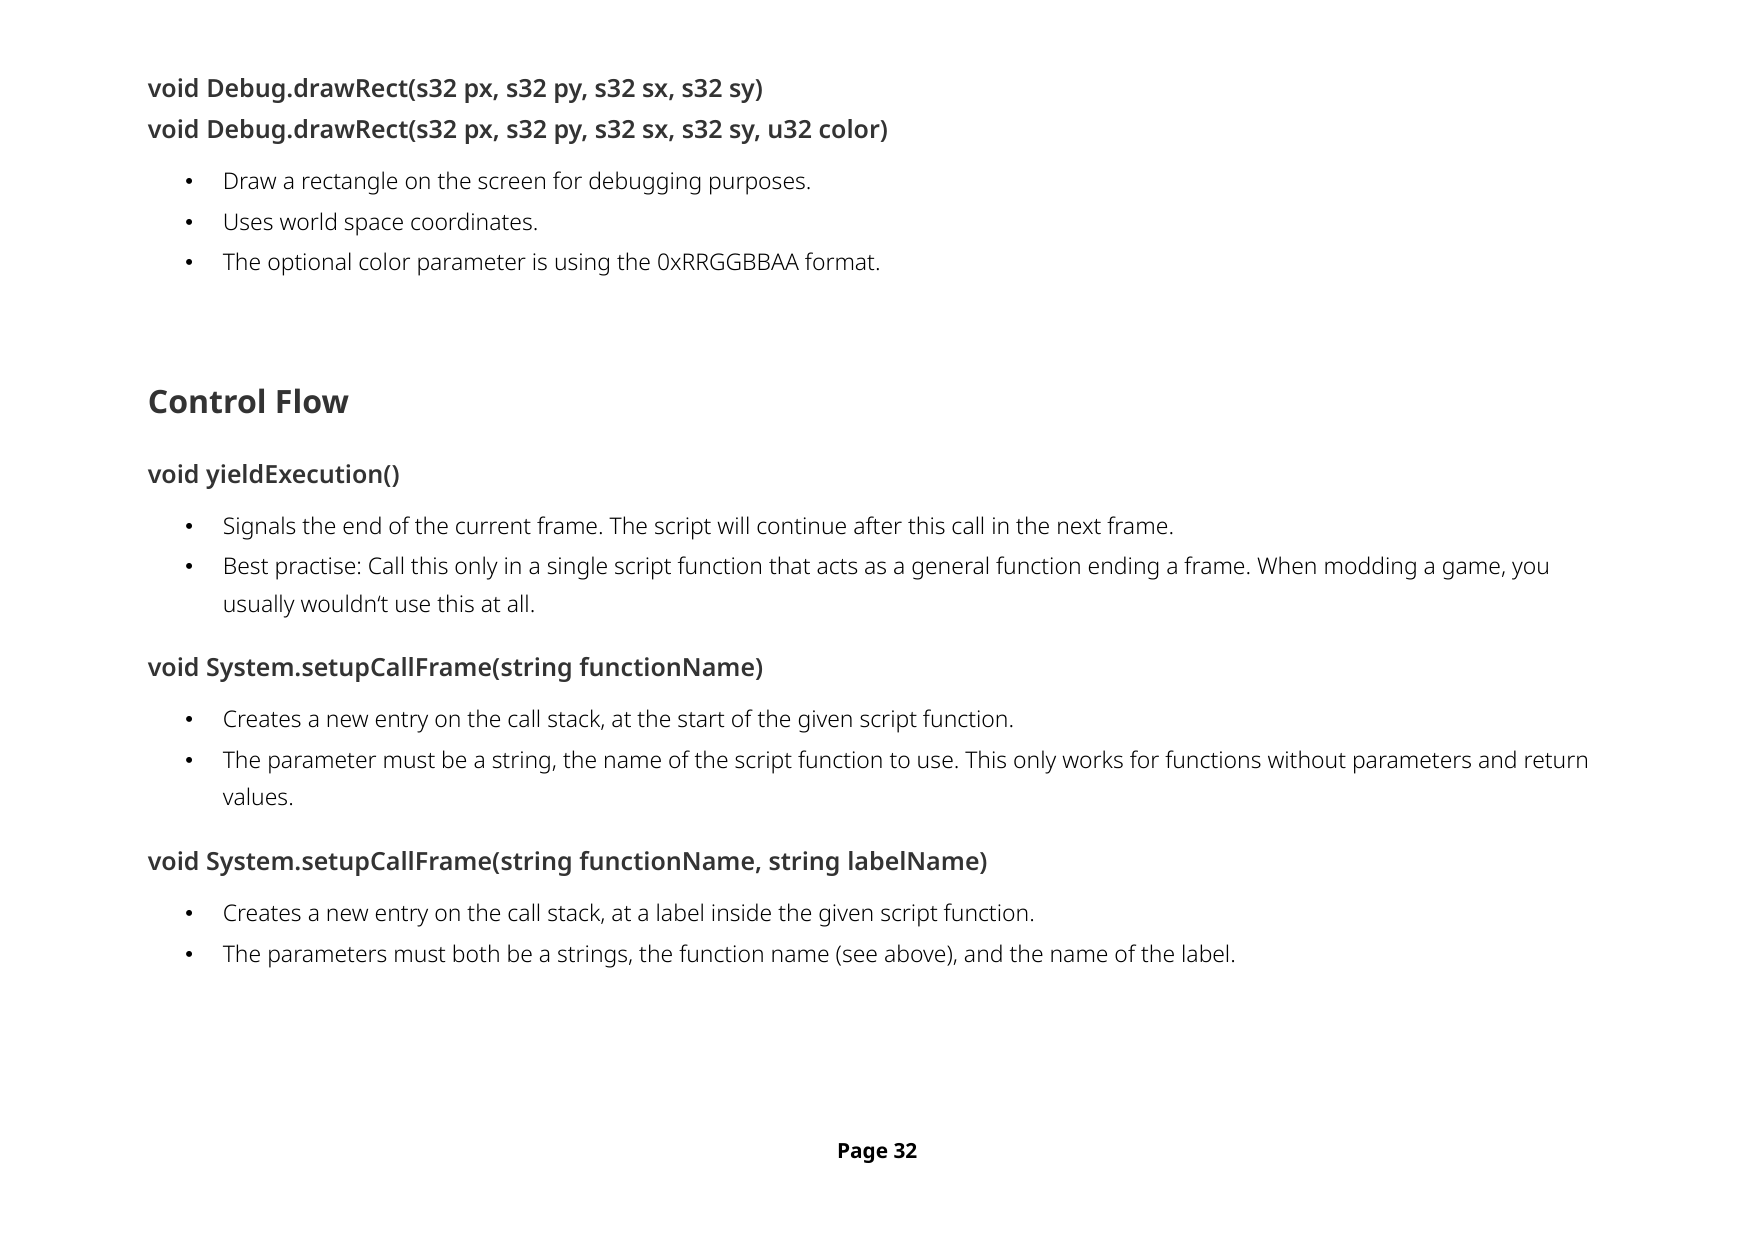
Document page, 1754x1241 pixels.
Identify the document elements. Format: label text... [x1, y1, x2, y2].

list Creates a new entry on the call stack, at the start of the given script function. [185, 703, 1606, 734]
list Signals the end of the current frame. The script will continue after this call in the next frame. [185, 509, 1606, 541]
subtitle void System.setupCallFrame(string functionName, string labelName) [148, 844, 1606, 878]
subtitle void Debug.drawRect(s32 px, s32 py, s32 sx, s32 sy) void Debug.drawRect(s32 px, s32 py, s32 sx, s32 sy, u32 color) [148, 71, 1606, 146]
list Creates a new entry on the call stack, at a label inside the given script function. [185, 897, 1606, 928]
list The parameters must both be a strings, the function name (see above), and the name of the label. [185, 937, 1606, 969]
list Best practise: Call this only in a single script function that acts as a general function ending a frame. When modding a game, you usually wouldn‘t use this at all. [185, 550, 1606, 619]
list Uses world space coordinates. [185, 205, 1606, 237]
list The parameter must be a string, the name of the script function to use. This only works for functions without parameters and return values. [185, 744, 1606, 812]
list The optional color parameter is using the 0xRRGGBBAA format. [185, 246, 1606, 277]
subtitle void System.setupCallFrame(string functionName) [148, 650, 1606, 684]
list Draw a rectangle on the screen for debugging purposes. [185, 165, 1606, 196]
subtitle Control Flow [148, 379, 1606, 422]
subtitle void yieldExecution() [148, 456, 1606, 490]
